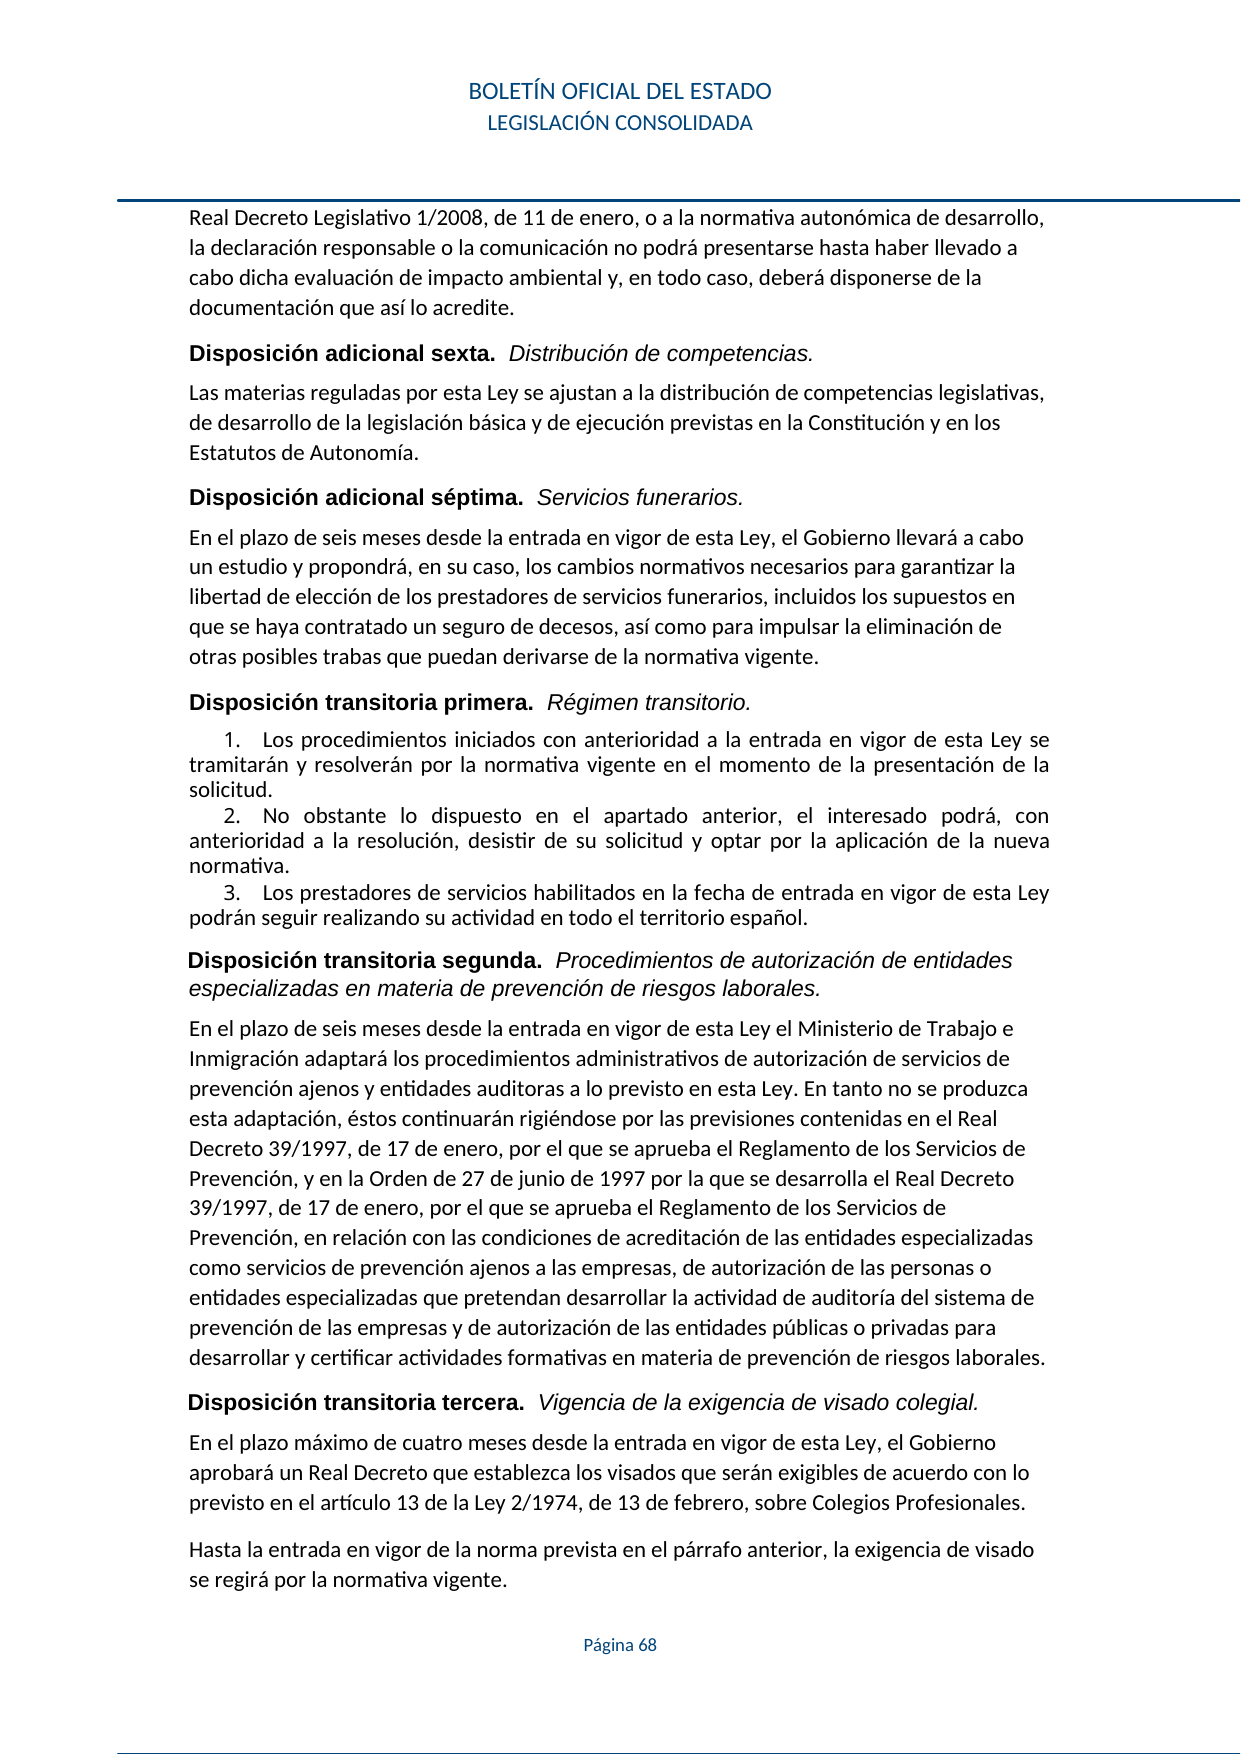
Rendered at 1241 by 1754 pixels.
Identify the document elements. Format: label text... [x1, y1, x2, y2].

text En el plazo de seis meses desde la entrada en vigor de esta Ley el Ministerio de Trabajo e Inmigración adaptará los procedimientos administrativos de autorización de servicios de prevención ajenos y entidades auditoras a lo previsto en esta Ley. En tanto no se produzca esta adaptación, éstos continuarán rigiéndose por las previsiones contenidas en el Real Decreto 39/1997, de 17 de enero, por el que se aprueba el Reglamento de los Servicios de Prevención, y en la Orden de 27 de junio de 1997 por la que se desarrolla el Real Decreto 39/1997, de 17 de enero, por el que se aprueba el Reglamento de los Servicios de Prevención, en relación con las condiciones de acreditación de las entidades especializadas como servicios de prevención ajenos a las empresas, de autorización de las personas o entidades especializadas que pretendan desarrollar la actividad de auditoría del sistema de prevención de las empresas y de autorización de las entidades públicas o privadas para desarrollar y certificar actividades formativas en materia de prevención de riesgos laborales. [189, 1014, 1051, 1371]
text Real Decreto Legislativo 1/2008, de 11 de enero, o a la normativa autonómica de desarrollo, la declaración responsable o la comunicación no podrá presentarse hasta haber llevado a cabo dicha evaluación de impacto ambiental y, en todo caso, deberá disponerse de la documentación que así lo acredite. [189, 202, 1051, 321]
text Las materias reguladas por esta Ley se ajustan a la distribución de competencias legislativas, de desarrollo de la legislación básica y de ejecución previstas en la Constitución y en los Estatutos de Autonomía. [189, 378, 1051, 466]
text En el plazo máximo de cuatro meses desde la entrada en vigor de esta Ley, el Gobierno aprobará un Real Decreto que establezca los visados que serán exigibles de acuerdo con lo previsto en el artículo 13 de la Ley 2/1974, de 13 de febrero, sobre Colegios Profesionales. [189, 1428, 1051, 1516]
text En el plazo de seis meses desde la entrada en vigor de esta Ley, el Gobierno llevará a cabo un estudio y propondrá, en su caso, los cambios normativos necesarios para garantizar la libertad de elección de los prestadores de servicios funerarios, incluidos los supuestos en que se haya contratado un seguro de decesos, así como para impulsar la eliminación de otras posibles trabas que puedan derivarse de la normativa vigente. [189, 523, 1051, 670]
text Disposición adicional séptima. Servicios funerarios. [189, 484, 1051, 511]
list Los procedimientos iniciados con anterioridad a la entrada en vigor de esta Ley se tramitarán y resolverán por la normativa vigente en el momento de la presentación de la solicitud. [189, 727, 1051, 803]
text Disposición transitoria primera. Régimen transitorio. [189, 688, 1051, 715]
text Hasta la entrada en vigor de la norma prevista en el párrafo anterior, la exigencia de visado se regirá por la normativa vigente. [189, 1535, 1051, 1593]
list No obstante lo dispuesto en el apartado anterior, el interesado podrá, con anterioridad a la resolución, desistir de su solicitud y optar por la aplicación de la nueva normativa. [189, 803, 1051, 879]
list Los prestadores de servicios habilitados en la fecha de entrada en vigor de esta Ley podrán seguir realizando su actividad en todo el territorio español. [189, 880, 1051, 931]
text Disposición transitoria tercera. Vigencia de la exigencia de visado colegial. [187, 1389, 1051, 1416]
text Disposición transitoria segunda. Procedimientos de autorización de entidades especializadas en materia de prevención de riesgos laborales. [187, 947, 1051, 1001]
text [189, 173, 1051, 199]
text Disposición adicional sexta. Distribución de competencias. [189, 339, 1051, 366]
